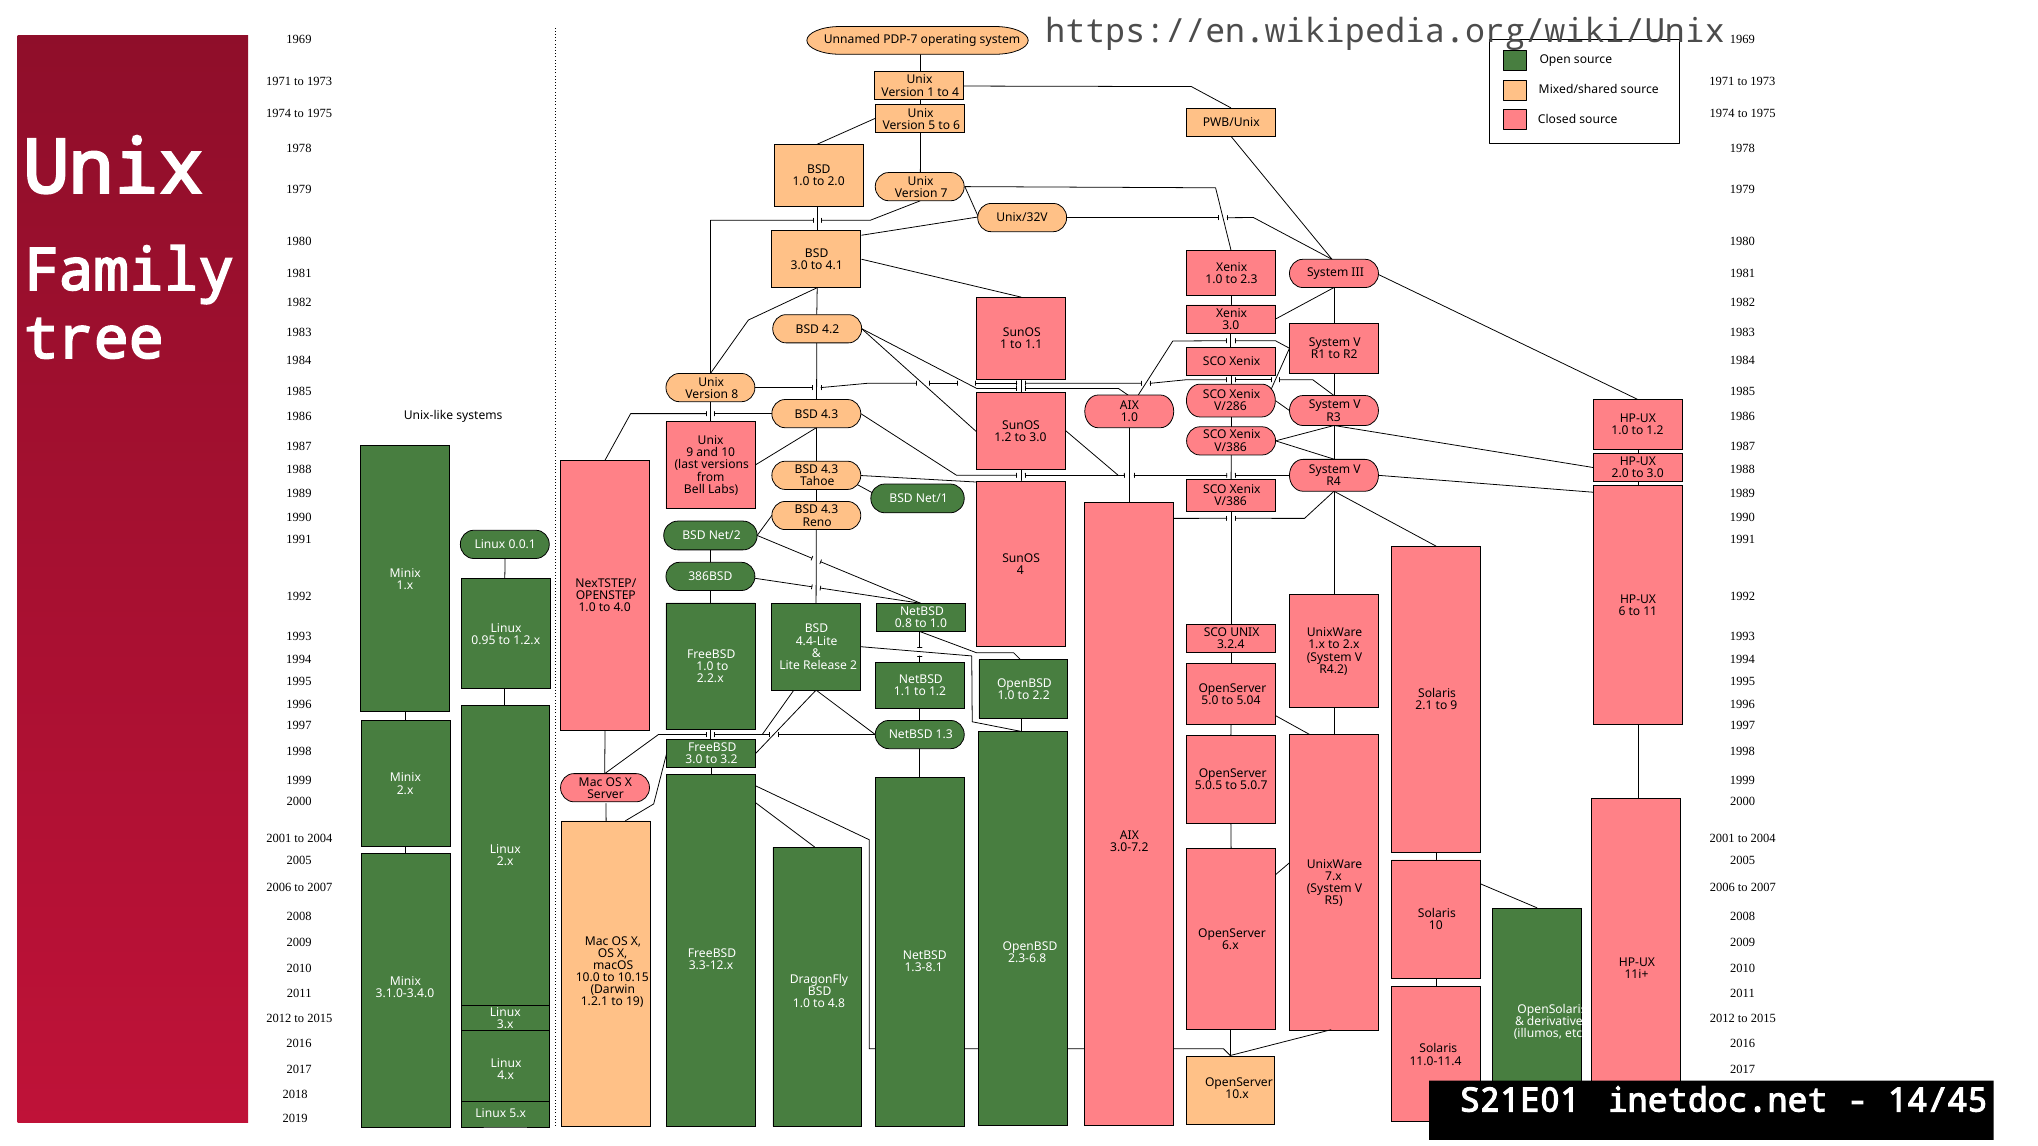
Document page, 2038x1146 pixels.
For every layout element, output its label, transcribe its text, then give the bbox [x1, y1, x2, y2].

text_box https://en.wikipedia.org/wiki/Unix [1039, 11, 1843, 90]
text_box S21E01 inetdoc.net - <numéro>/45 [1429, 1080, 1994, 1140]
text_box Unix Family tree [17, 35, 233, 1123]
picture [233, 1, 1810, 1146]
